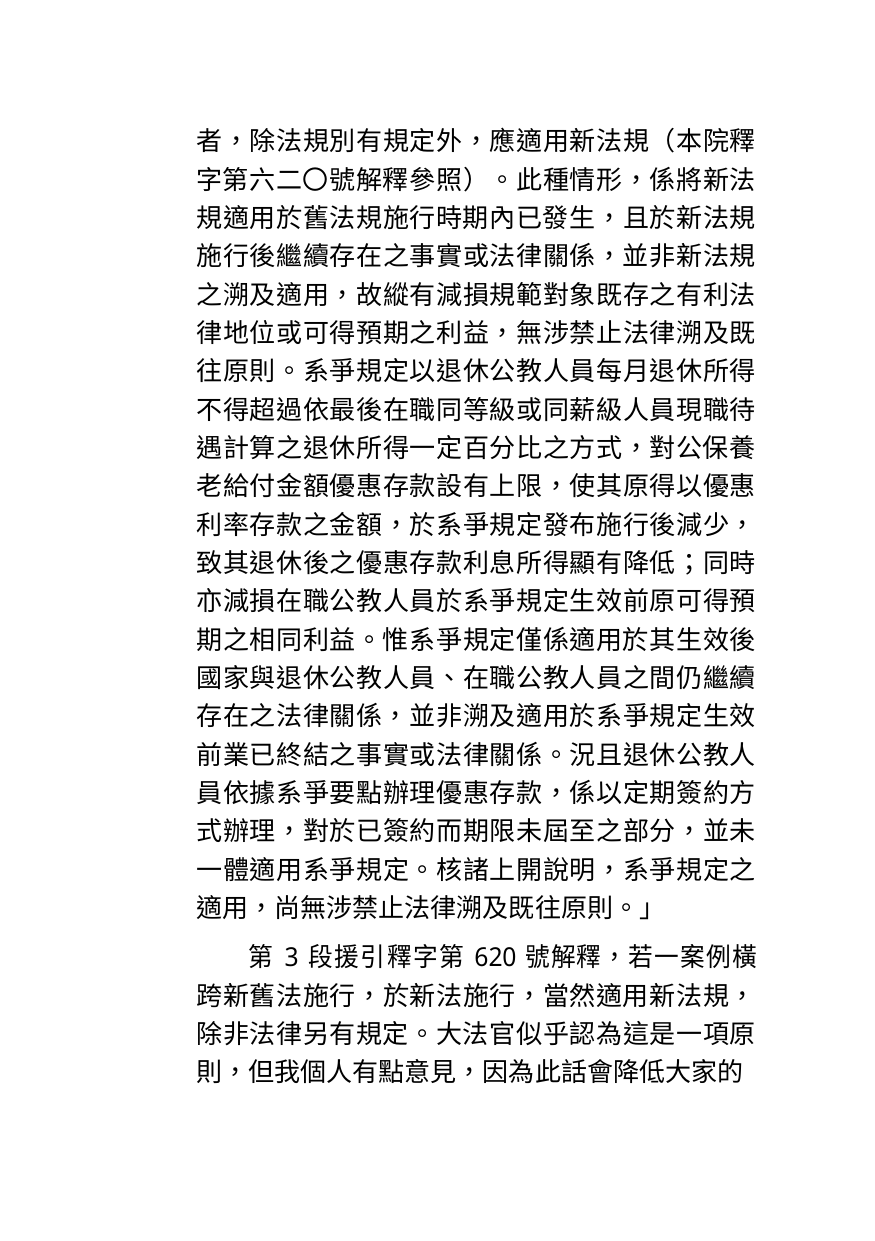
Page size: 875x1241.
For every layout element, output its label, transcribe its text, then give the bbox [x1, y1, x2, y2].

text 者，除法規別有規定外，應適用新法規（本院釋字第六二〇號解釋參照）。此種情形，係將新法規適用於舊法規施行時期內已發生，且於新法規施行後繼續存在之事實或法律關係，並非新法規之溯及適用，故縱有減損規範對象既存之有利法律地位或可得預期之利益，無涉禁止法律溯及既往原則。系爭規定以退休公教人員每月退休所得不得超過依最後在職同等級或同薪級人員現職待遇計算之退休所得一定百分比之方式，對公保養老給付金額優惠存款設有上限，使其原得以優惠利率存款之金額，於系爭規定發布施行後減少，致其退休後之優惠存款利息所得顯有降低；同時亦減損在職公教人員於系爭規定生效前原可得預期之相同利益。惟系爭規定僅係適用於其生效後國家與退休公教人員、在職公教人員之間仍繼續存在之法律關係，並非溯及適用於系爭規定生效前業已終結之事實或法律關係。況且退休公教人員依據系爭要點辦理優惠存款，係以定期簽約方式辦理，對於已簽約而期限未屆至之部分，並未一體適用系爭規定。核諸上開說明，系爭規定之適用，尚無涉禁止法律溯及既往原則。」 [196, 123, 756, 925]
text 第 3 段援引釋字第 620 號解釋，若一案例橫跨新舊法施行，於新法施行，當然適用新法規， 除非法律另有規定。大法官似乎認為這是一項原則，但我個人有點意見，因為此話會降低大家的 [196, 939, 757, 1089]
